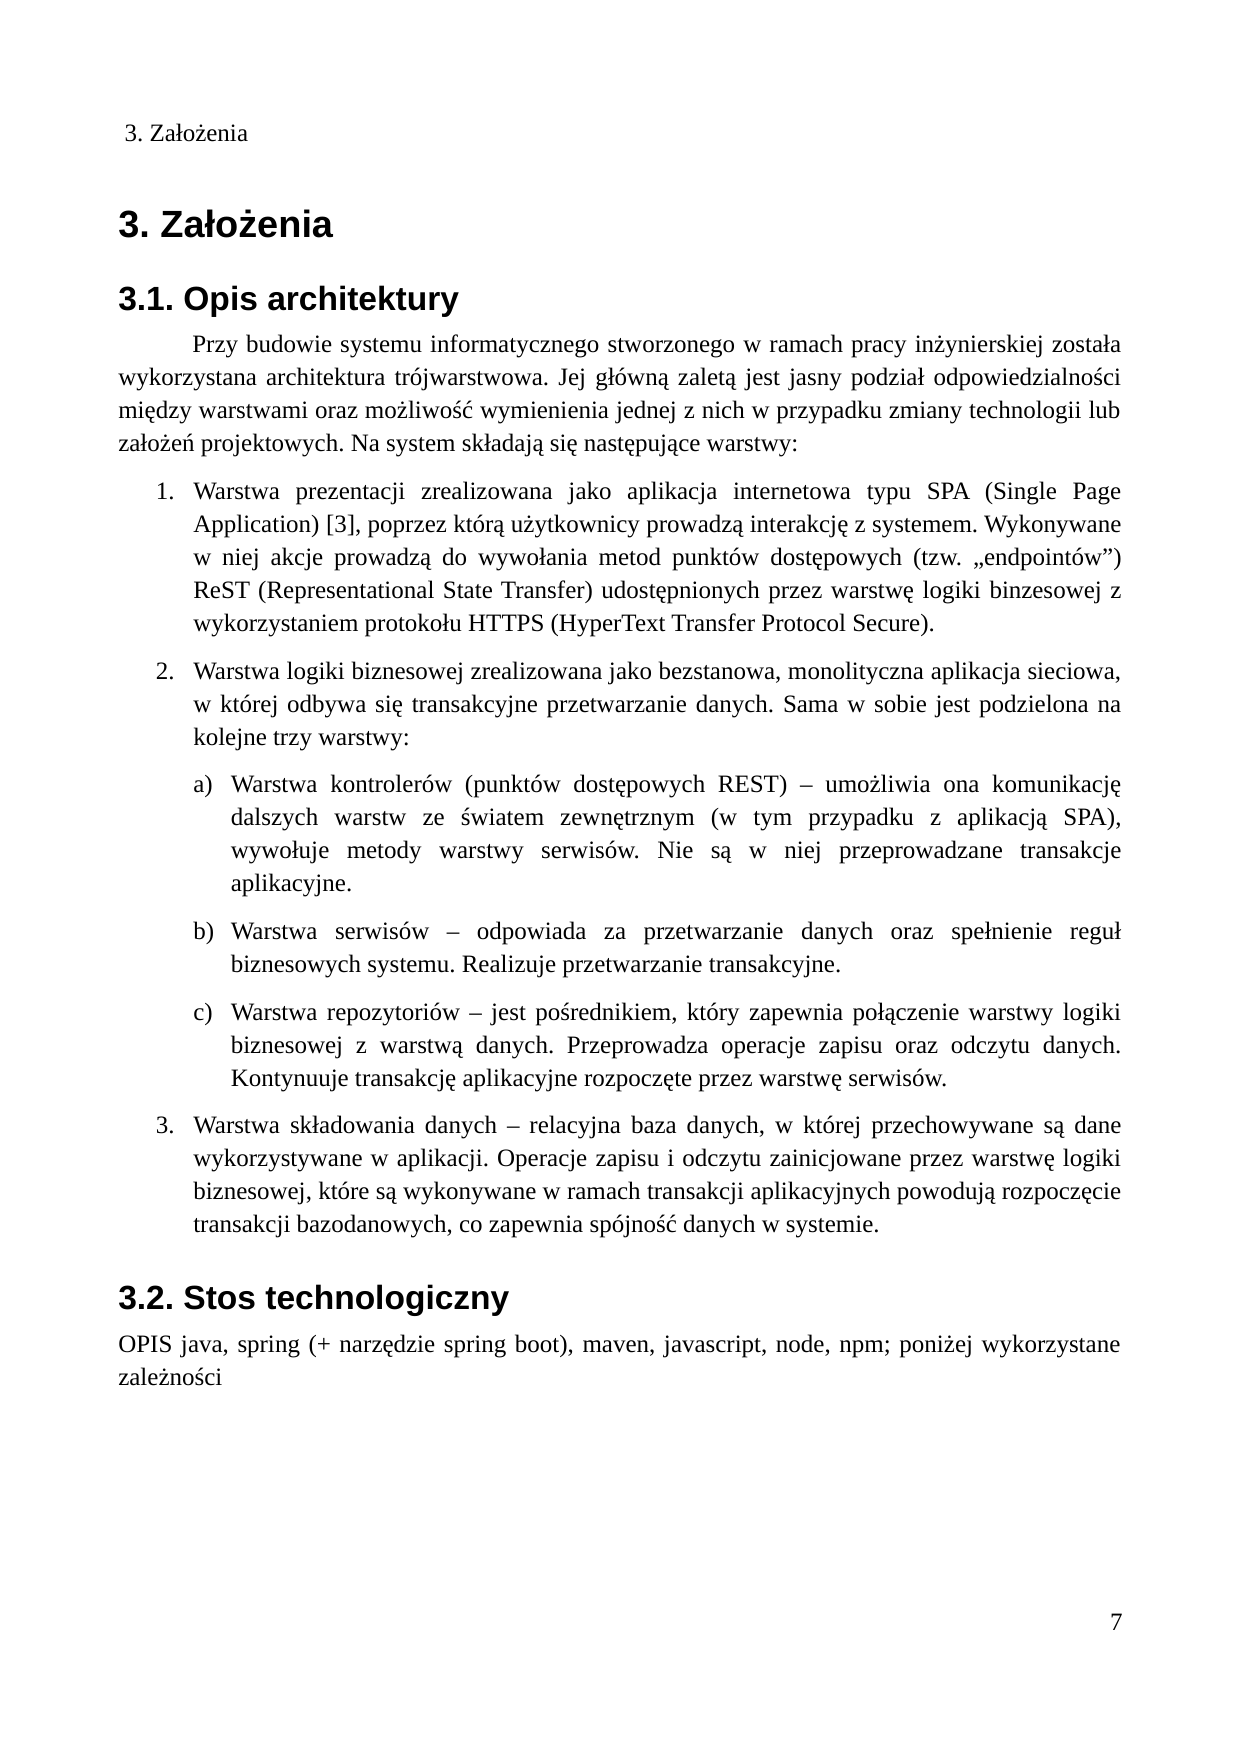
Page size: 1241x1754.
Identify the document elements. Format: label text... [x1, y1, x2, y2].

list Warstwa serwisów – odpowiada za przetwarzanie danych oraz spełnienie reguł biznesowych systemu. Realizuje przetwarzanie transakcyjne. [193, 916, 1122, 978]
list Warstwa kontrolerów (punktów dostępowych REST) – umożliwia ona komunikację dalszych warstw ze światem zewnętrznym (w tym przypadku z aplikacją SPA), wywołuje metody warstwy serwisów. Nie są w niej przeprowadzane transakcje aplikacyjne. [193, 769, 1122, 897]
list Warstwa repozytoriów – jest pośrednikiem, który zapewnia połączenie warstwy logiki biznesowej z warstwą danych. Przeprowadza operacje zapisu oraz odczytu danych. Kontynuuje transakcję aplikacyjne rozpoczęte przez warstwę serwisów. [193, 997, 1122, 1092]
list Warstwa logiki biznesowej zrealizowana jako bezstanowa, monolityczna aplikacja sieciowa, w której odbywa się transakcyjne przetwarzanie danych. Sama w sobie jest podzielona na kolejne trzy warstwy: [156, 656, 1122, 751]
subtitle 3.2. Stos technologiczny [118, 1278, 1122, 1317]
list Warstwa prezentacji zrealizowana jako aplikacja internetowa typu SPA (Single Page Application) [3], poprzez którą użytkownicy prowadzą interakcję z systemem. Wykonywane w niej akcje prowadzą do wywołania metod punktów dostępowych (tzw. „endpointów”) ReST (Representational State Transfer) udostępnionych przez warstwę logiki binzesowej z wykorzystaniem protokołu HTTPS (HyperText Transfer Protocol Secure). [156, 476, 1122, 637]
list Warstwa składowania danych – relacyjna baza danych, w której przechowywane są dane wykorzystywane w aplikacji. Operacje zapisu i odczytu zainicjowane przez warstwę logiki biznesowej, które są wykonywane w ramach transakcji aplikacyjnych powodują rozpoczęcie transakcji bazodanowych, co zapewnia spójność danych w systemie. [156, 1110, 1122, 1238]
subtitle 3.1. Opis architektury [118, 278, 1122, 317]
subtitle 3. Założenia [118, 201, 1122, 245]
text OPIS java, spring (+ narzędzie spring boot), maven, javascript, node, npm; poniżej wykorzystane zależności [118, 1329, 1122, 1391]
text Przy budowie systemu informatycznego stworzonego w ramach pracy inżynierskiej została wykorzystana architektura trójwarstwowa. Jej główną zaletą jest jasny podział odpowiedzialności między warstwami oraz możliwość wymienienia jednej z nich w przypadku zmiany technologii lub założeń projektowych. Na system składają się następujące warstwy: [118, 329, 1122, 457]
